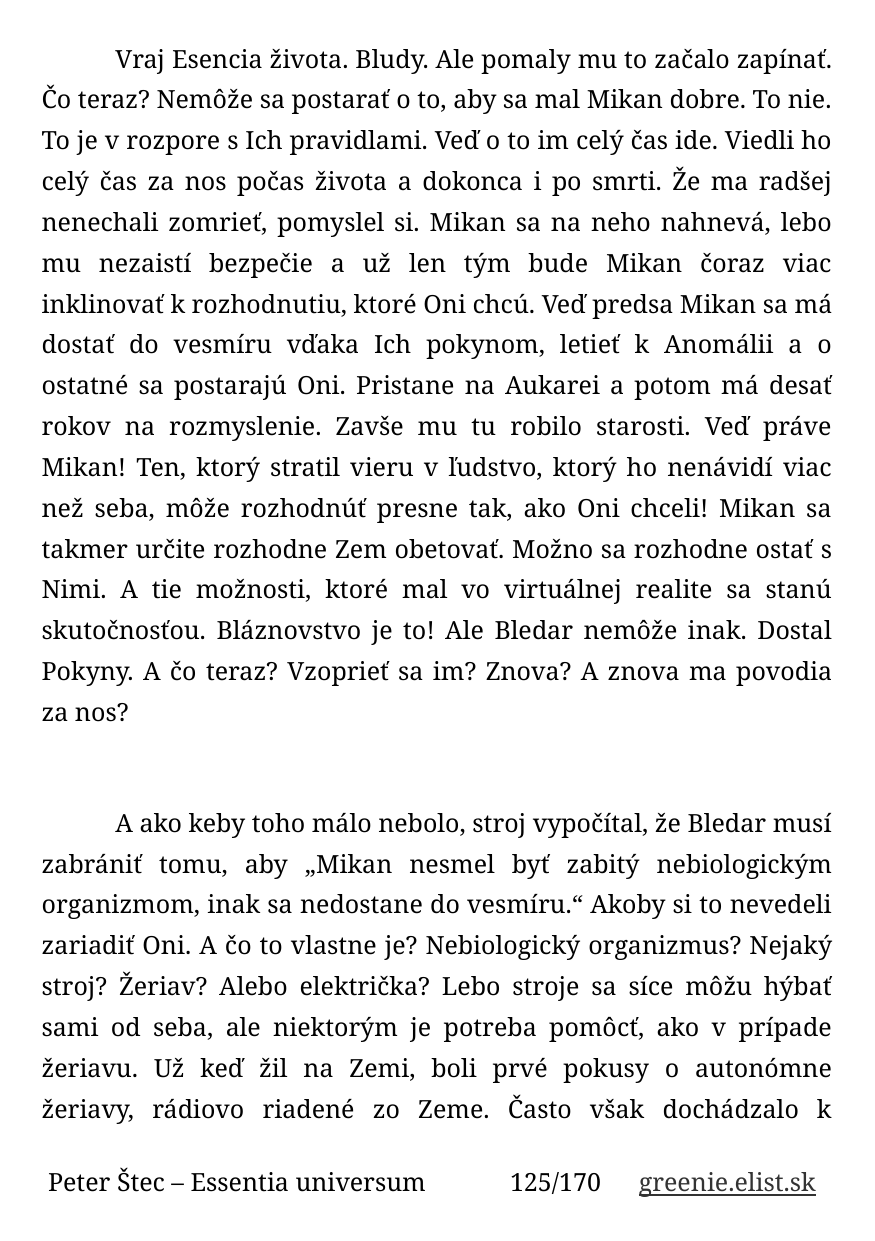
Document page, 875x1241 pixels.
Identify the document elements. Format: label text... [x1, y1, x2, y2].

text Vraj Esencia života. Bludy. Ale pomaly mu to začalo zapínať. Čo teraz? Nemôže sa postarať o to, aby sa mal Mikan dobre. To nie. To je v rozpore s Ich pravidlami. Veď o to im celý čas ide. Viedli ho celý čas za nos počas života a dokonca i po smrti. Že ma radšej nenechali zomrieť, pomyslel si. Mikan sa na neho nahnevá, lebo mu nezaistí bezpečie a už len tým bude Mikan čoraz viac inklinovať k rozhodnutiu, ktoré Oni chcú. Veď predsa Mikan sa má dostať do vesmíru vďaka Ich pokynom, letieť k Anomálii a o ostatné sa postarajú Oni. Pristane na Aukarei a potom má desať rokov na rozmyslenie. Zavše mu tu robilo starosti. Veď práve Mikan! Ten, ktorý stratil vieru v ľudstvo, ktorý ho nenávidí viac než seba, môže rozhodnúť presne tak, ako Oni chceli! Mikan sa takmer určite rozhodne Zem obetovať. Možno sa rozhodne ostať s Nimi. A tie možnosti, ktoré mal vo virtuálnej realite sa stanú skutočnosťou. Bláznovstvo je to! Ale Bledar nemôže inak. Dostal Pokyny. A čo teraz? Vzoprieť sa im? Znova? A znova ma povodia za nos? [41, 41, 833, 729]
text A ako keby toho málo nebolo, stroj vypočítal, že Bledar musí zabrániť tomu, aby „Mikan nesmel byť zabitý nebiologickým organizmom, inak sa nedostane do vesmíru.“ Akoby si to nevedeli zariadiť Oni. A čo to vlastne je? Nebiologický organizmus? Nejaký stroj? Žeriav? Alebo električka? Lebo stroje sa síce môžu hýbať sami od seba, ale niektorým je potreba pomôcť, ako v prípade žeriavu. Už keď žil na Zemi, boli prvé pokusy o autonómne žeriavy, rádiovo riadené zo Zeme. Často však dochádzalo k [41, 806, 833, 1125]
